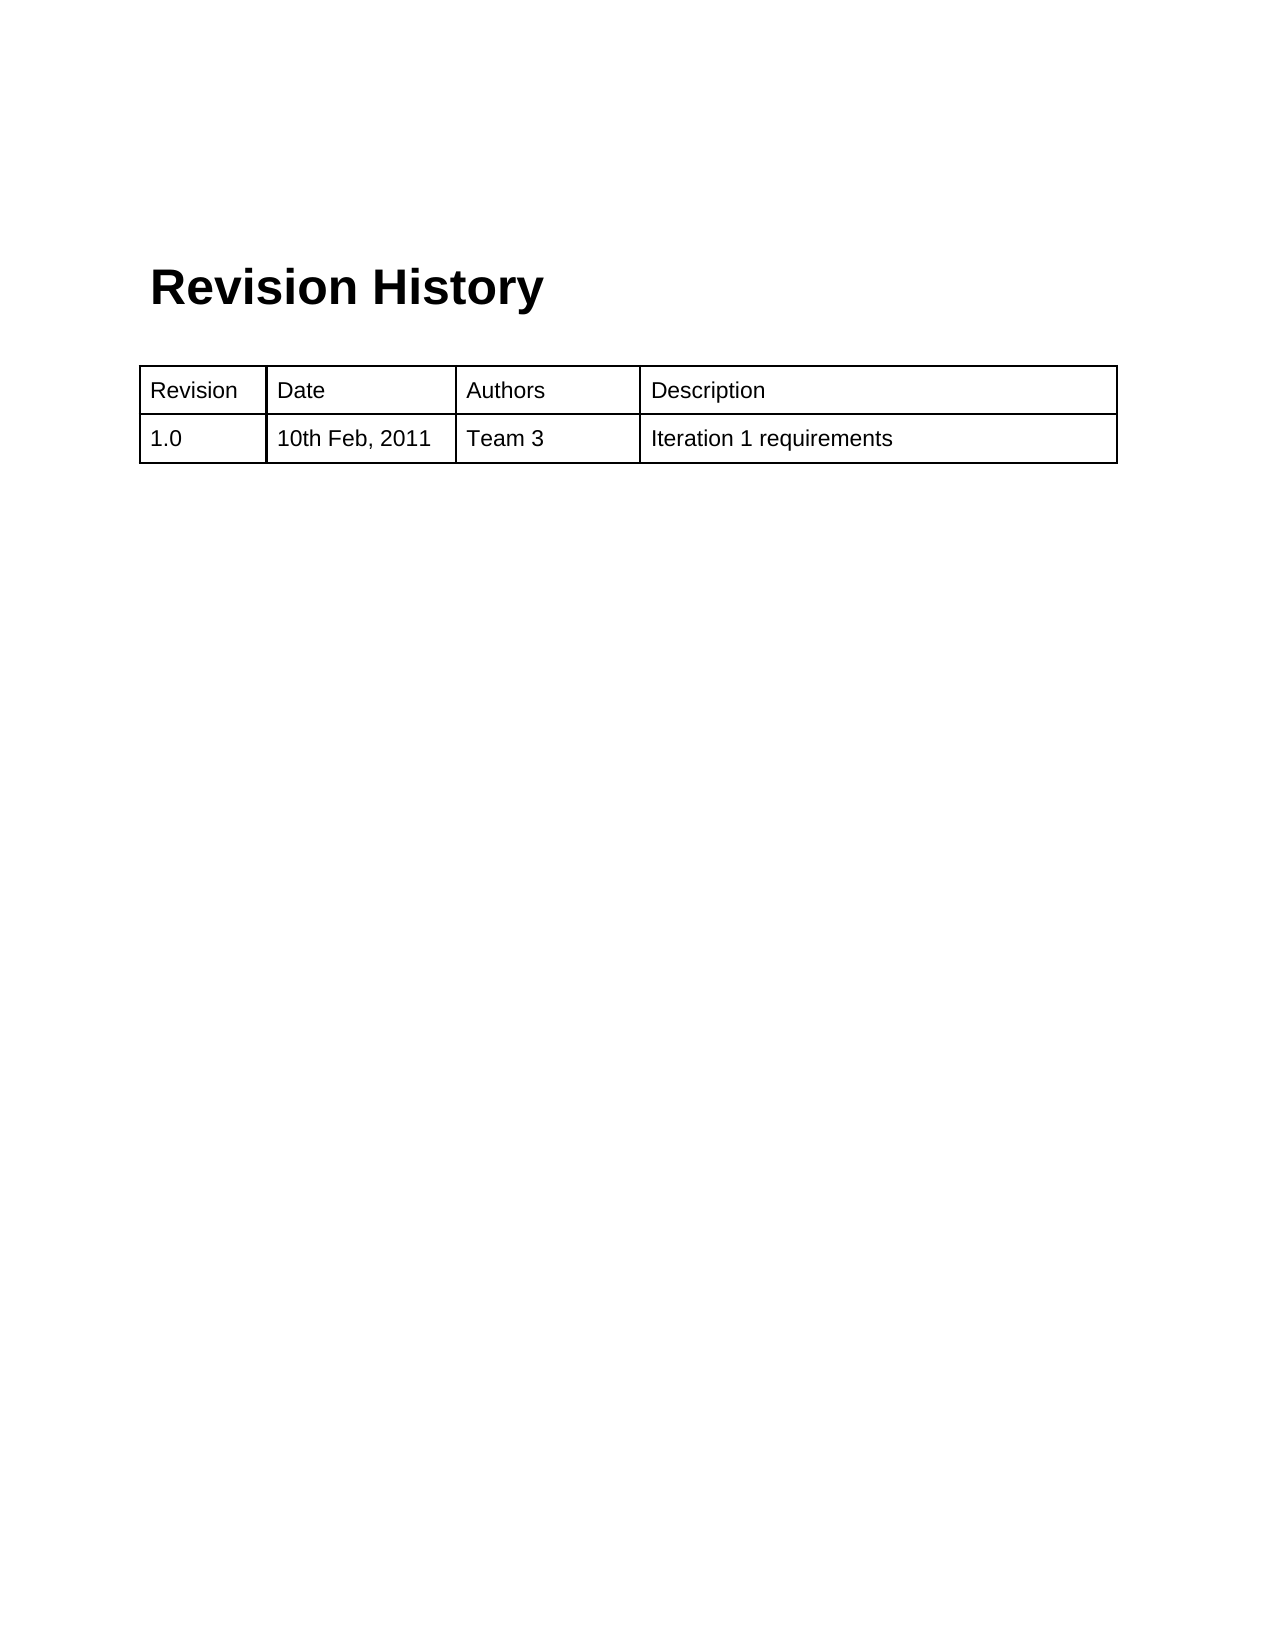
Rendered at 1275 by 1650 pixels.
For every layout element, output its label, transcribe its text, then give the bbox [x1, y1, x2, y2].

table_header Description [641, 367, 1116, 413]
table_cell 1.0 [141, 415, 265, 462]
subtitle Revision History [150, 259, 1125, 314]
table_cell Iteration 1 requirements [641, 415, 1116, 462]
table_header Revision [141, 367, 265, 413]
table_header Authors [457, 367, 639, 413]
table_header Date [268, 367, 455, 413]
table_cell Team 3 [457, 415, 639, 462]
table_cell 10th Feb, 2011 [268, 415, 455, 462]
